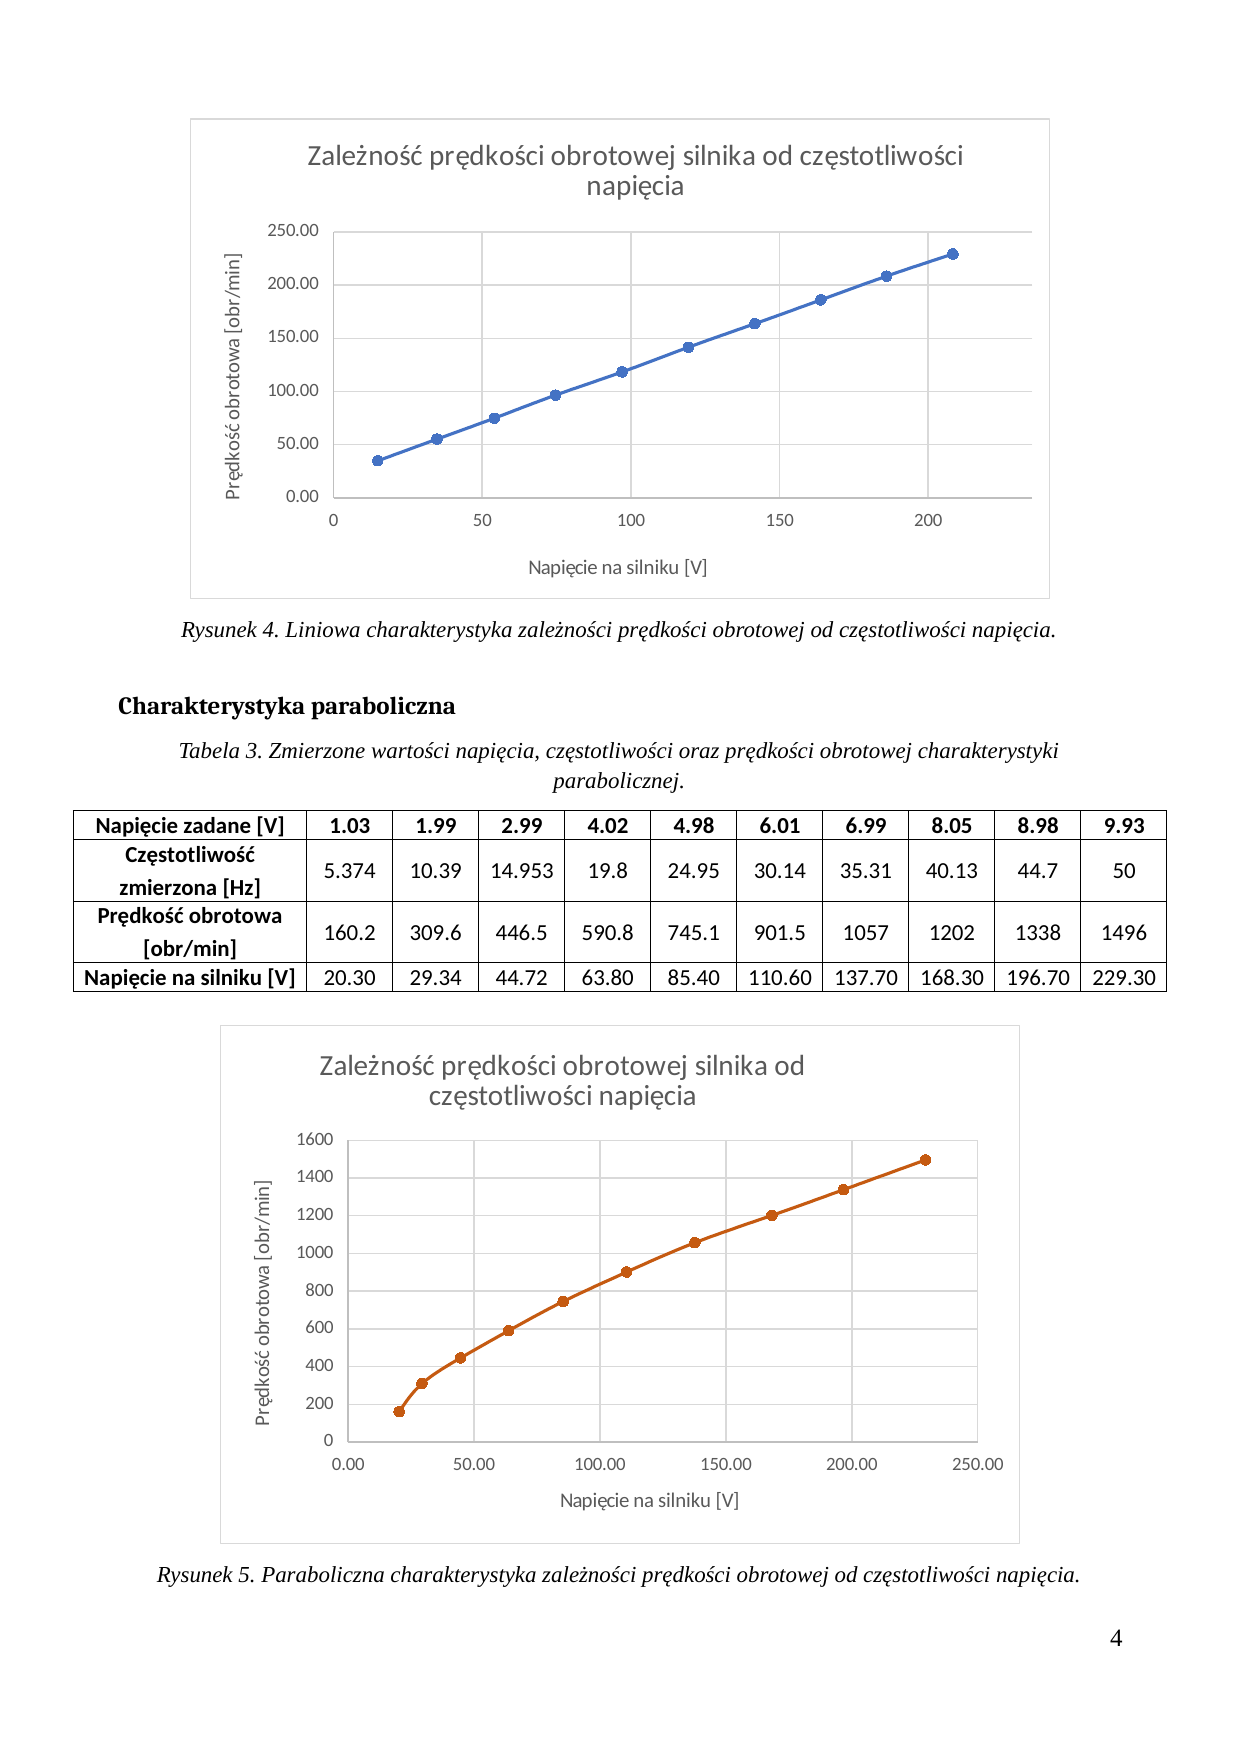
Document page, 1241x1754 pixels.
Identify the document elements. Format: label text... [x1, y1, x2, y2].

table_cell 85.40 [651, 963, 736, 991]
table_cell 160.2 [307, 902, 392, 962]
table_header Napięcie zadane [V] [74, 811, 306, 839]
table_cell 19.8 [565, 840, 650, 901]
table_cell 29.34 [393, 963, 478, 991]
table_header 6.99 [823, 811, 908, 839]
table_cell 30.14 [737, 840, 822, 901]
table_header 2.99 [479, 811, 564, 839]
table_cell 44.72 [479, 963, 564, 991]
table_cell 446.5 [479, 902, 564, 962]
table_cell 229.30 [1081, 963, 1166, 991]
table_cell 1202 [909, 902, 994, 962]
text Rysunek 4. Liniowa charakterystyka zależności prędkości obrotowej od częstotliwości napięcia. [118, 616, 1122, 642]
table_cell 309.6 [393, 902, 478, 962]
table_header 1.03 [307, 811, 392, 839]
table_cell 110.60 [737, 963, 822, 991]
table_cell 168.30 [909, 963, 994, 991]
table_cell 1496 [1081, 902, 1166, 962]
table_header 9.93 [1081, 811, 1166, 839]
table_cell 35.31 [823, 840, 908, 901]
table_header 1.99 [393, 811, 478, 839]
table_header 6.01 [737, 811, 822, 839]
table_cell 196.70 [995, 963, 1080, 991]
table_cell 50 [1081, 840, 1166, 901]
table_cell 24.95 [651, 840, 736, 901]
table_header 4.98 [651, 811, 736, 839]
table_cell 137.70 [823, 963, 908, 991]
table_cell 14.953 [479, 840, 564, 901]
table_header 4.02 [565, 811, 650, 839]
table_cell 63.80 [565, 963, 650, 991]
table_cell 5.374 [307, 840, 392, 901]
text Rysunek 5. Paraboliczna charakterystyka zależności prędkości obrotowej od częstotliwości napięcia. [118, 1561, 1122, 1587]
table_cell 590.8 [565, 902, 650, 962]
text Tabela 3. Zmierzone wartości napięcia, częstotliwości oraz prędkości obrotowej charakterystyki parabolicznej. [118, 737, 1122, 794]
table_cell 901.5 [737, 902, 822, 962]
table_cell 1057 [823, 902, 908, 962]
table_cell 10.39 [393, 840, 478, 901]
table_cell Częstotliwość zmierzona [Hz] [74, 840, 306, 901]
table_cell 1338 [995, 902, 1080, 962]
table_cell 745.1 [651, 902, 736, 962]
table_cell 40.13 [909, 840, 994, 901]
table_cell 44.7 [995, 840, 1080, 901]
table_cell Napięcie na silniku [V] [74, 963, 306, 991]
table_cell Prędkość obrotowa [obr/min] [74, 902, 306, 962]
table_header 8.98 [995, 811, 1080, 839]
table_header 8.05 [909, 811, 994, 839]
text Charakterystyka paraboliczna [118, 692, 1122, 721]
table_cell 20.30 [307, 963, 392, 991]
